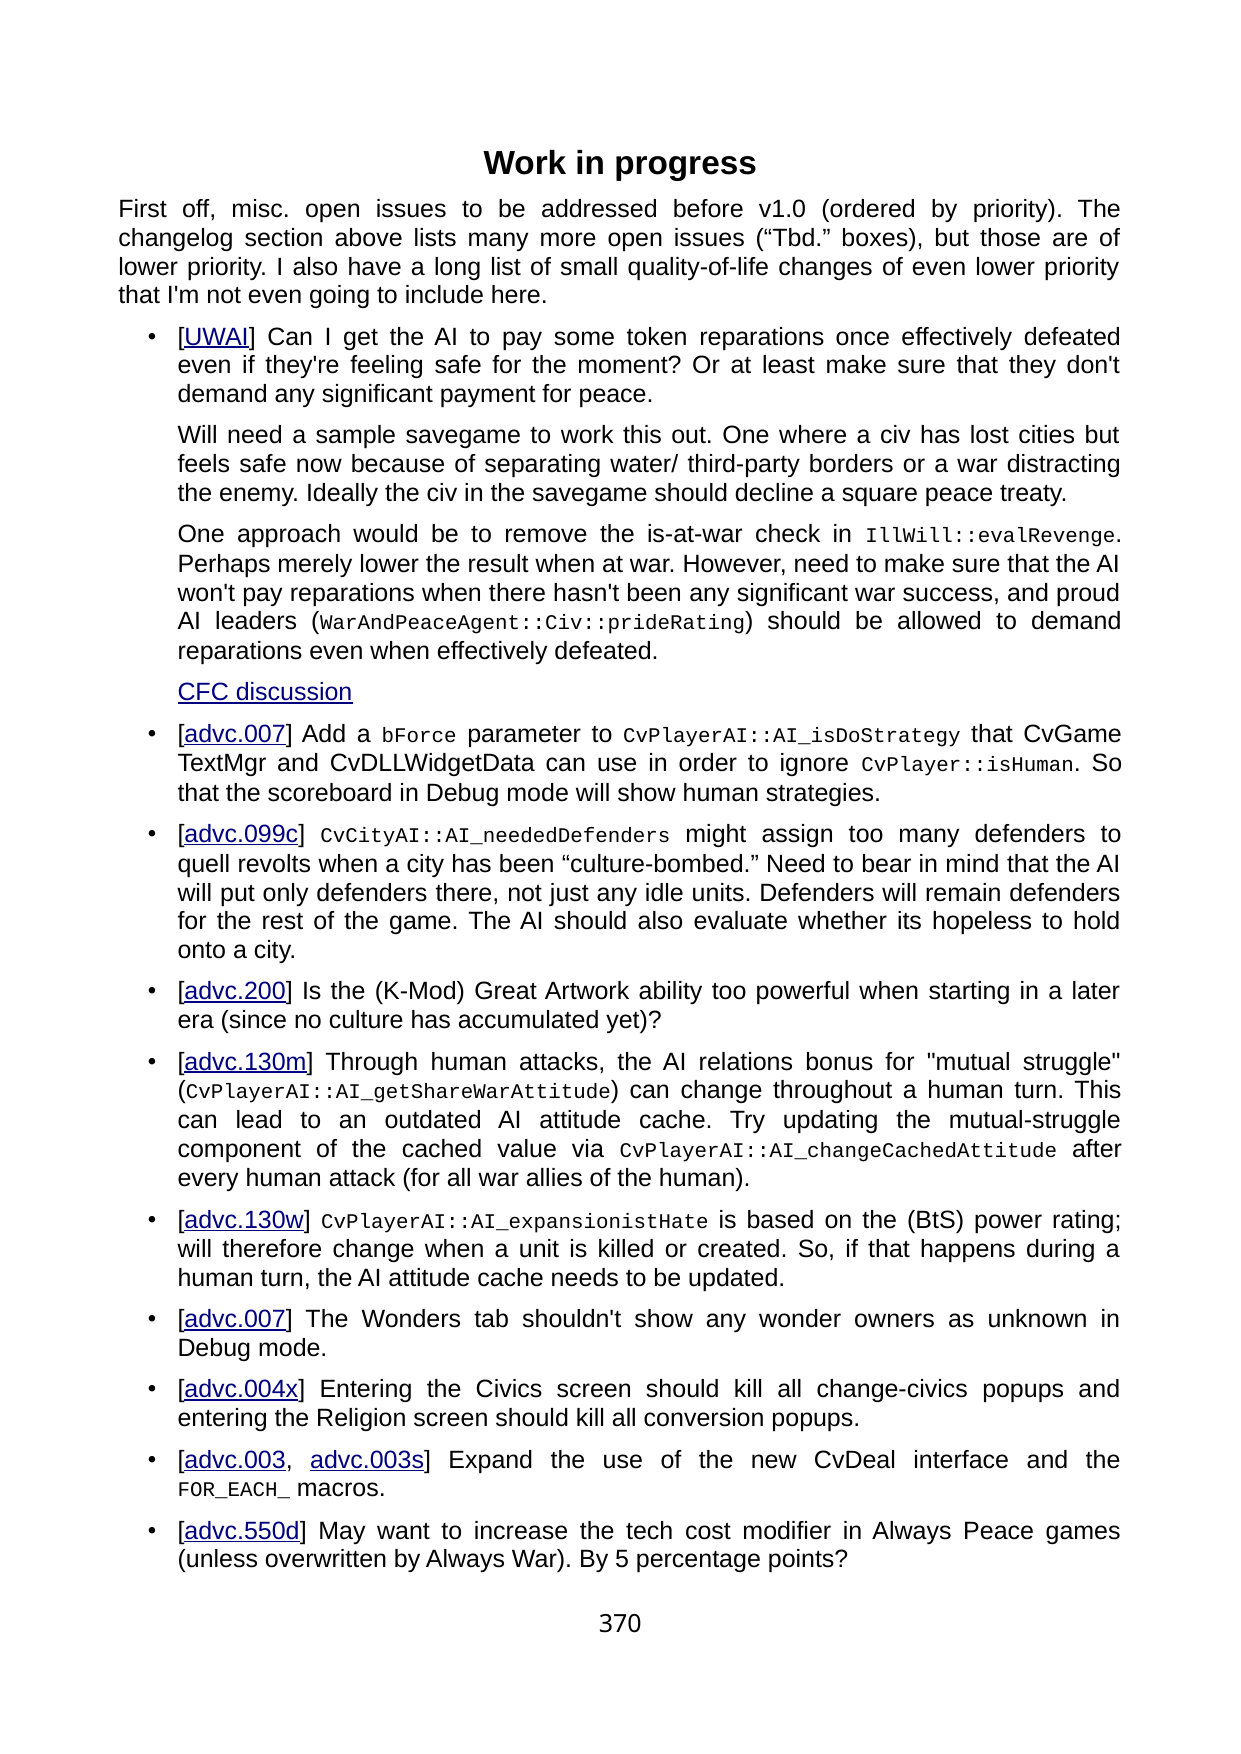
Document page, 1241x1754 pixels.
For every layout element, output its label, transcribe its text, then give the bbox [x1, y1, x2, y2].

list CFC discussion [148, 677, 1122, 706]
list [advc.200] Is the (K-Mod) Great Artwork ability too powerful when starting in a later era (since no culture has accumulated yet)? [148, 976, 1122, 1034]
list [advc.099c] CvCityAI::AI_neededDefenders might assign too many defenders to quell revolts when a city has been “culture-bombed.” Need to bear in mind that the AI will put only defenders there, not just any idle units. Defenders will remain defenders for the rest of the game. The AI should also evaluate whether its hopeless to hold onto a city. [148, 819, 1122, 964]
text First off, misc. open issues to be addressed before v1.0 (ordered by priority). The changelog section above lists many more open issues (“Tbd.” boxes), but those are of lower priority. I also have a long list of small quality-of-life changes of even lower priority that I'm not even going to include here. [118, 194, 1122, 309]
list [advc.130m] Through human attacks, the AI relations bonus for "mutual struggle" (CvPlayerAI::AI_getShareWarAttitude) can change throughout a human turn. This can lead to an outdated AI attitude cache. Try updating the mutual-struggle component of the cached value via CvPlayerAI::AI_changeCachedAttitude after every human attack (for all war allies of the human). [148, 1046, 1122, 1192]
list [advc.550d] May want to increase the tech cost modifier in Always Peace games (unless overwritten by Always War). By 5 percentage points? [148, 1516, 1122, 1573]
list [advc.007] Add a bForce parameter to CvPlayerAI::AI_isDoStrategy that CvGame TextMgr and CvDLLWidgetData can use in order to ignore CvPlayer::isHuman. So that the scoreboard in Debug mode will show human strategies. [148, 718, 1122, 807]
list [UWAI] Can I get the AI to pay some token reparations once effectively defeated even if they're feeling safe for the moment? Or at least make sure that they don't demand any significant payment for peace. [148, 322, 1122, 408]
list [advc.003, advc.003s] Expand the use of the new CvDeal interface and the FOR_EACH_ macros. [148, 1444, 1122, 1503]
list One approach would be to remove the is-at-war check in IllWill::evalRevenge. Perhaps merely lower the result when at war. However, need to make sure that the AI won't pay reparations when there hasn't been any significant war success, and proud AI leaders (WarAndPeaceAgent::Civ::prideRating) should be allowed to demand reparations even when effectively defeated. [148, 519, 1122, 665]
list [advc.004x] Entering the Civics screen should kill all change-civics popups and entering the Religion screen should kill all conversion popups. [148, 1374, 1122, 1432]
subtitle Work in progress [118, 143, 1122, 182]
list [advc.130w] CvPlayerAI::AI_expansionistHate is based on the (BtS) power rating; will therefore change when a unit is killed or created. So, if that happens during a human turn, the AI attitude cache needs to be updated. [148, 1205, 1122, 1292]
list [advc.007] The Wonders tab shouldn't show any wonder owners as unknown in Debug mode. [148, 1304, 1122, 1362]
list Will need a sample savegame to work this out. One where a civ has lost cities but feels safe now because of separating water/ third-party borders or a war distracting the enemy. Ideally the civ in the savegame should decline a square peace treaty. [148, 420, 1122, 507]
